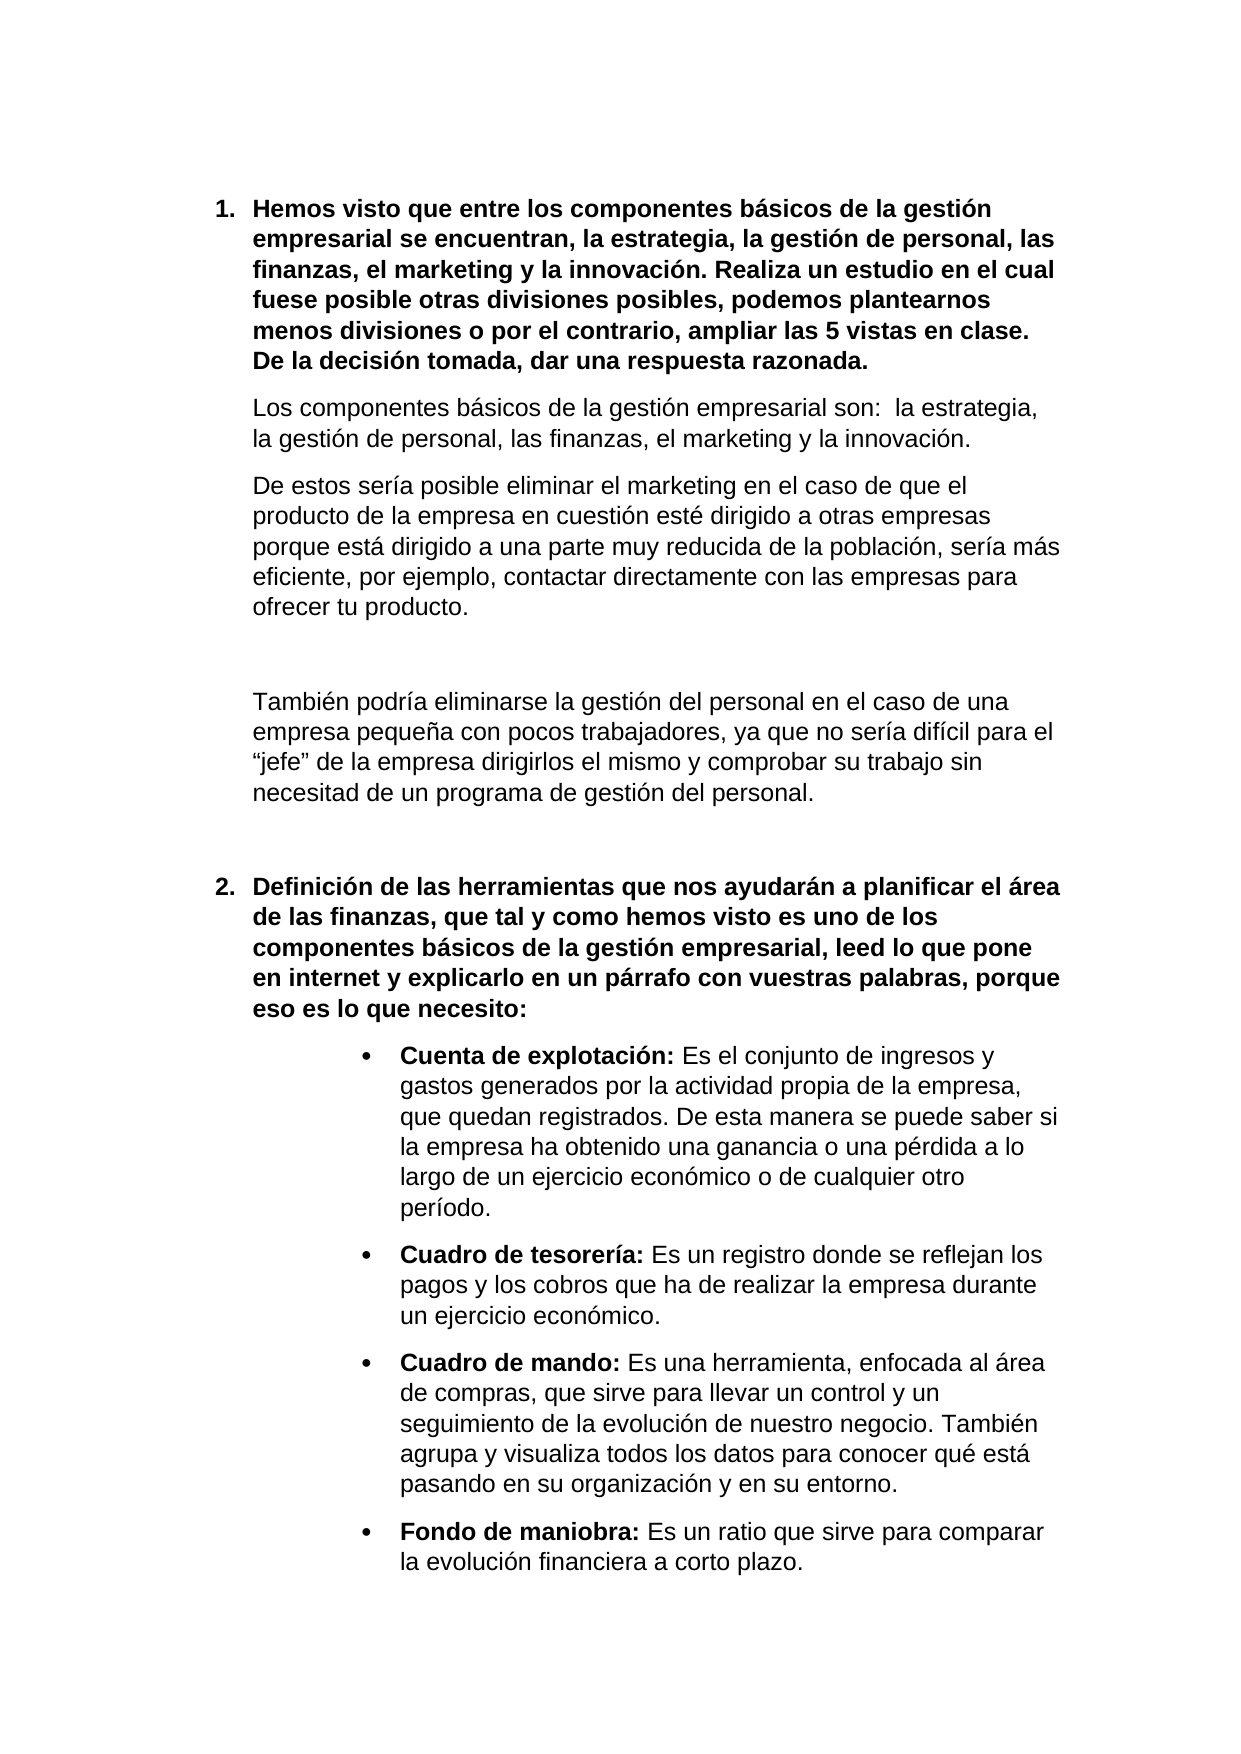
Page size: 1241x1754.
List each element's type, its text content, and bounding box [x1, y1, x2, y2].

list De estos sería posible eliminar el marketing en el caso de que el producto de la empresa en cuestión esté dirigido a otras empresas porque está dirigido a una parte muy reducida de la población, sería más eficiente, por ejemplo, contactar directamente con las empresas para ofrecer tu producto. [252, 471, 1063, 621]
list Definición de las herramientas que nos ayudarán a planificar el área de las finanzas, que tal y como hemos visto es uno de los componentes básicos de la gestión empresarial, leed lo que pone en internet y explicarlo en un párrafo con vuestras palabras, porque eso es lo que necesito: [215, 872, 1063, 1022]
list Los componentes básicos de la gestión empresarial son: la estrategia, la gestión de personal, las finanzas, el marketing y la innovación. [252, 393, 1063, 452]
list Hemos visto que entre los componentes básicos de la gestión empresarial se encuentran, la estrategia, la gestión de personal, las finanzas, el marketing y la innovación. Realiza un estudio en el cual fuese posible otras divisiones posibles, podemos plantearnos menos divisiones o por el contrario, ampliar las 5 vistas en clase. De la decisión tomada, dar una respuesta razonada. [215, 194, 1063, 375]
list Cuenta de explotación: Es el conjunto de ingresos y gastos generados por la actividad propia de la empresa, que quedan registrados. De esta manera se puede saber si la empresa ha obtenido una ganancia o una pérdida a lo largo de un ejercicio económico o de cualquier otro período. [362, 1041, 1063, 1221]
list Cuadro de mando: Es una herramienta, enfocada al área de compras, que sirve para llevar un control y un seguimiento de la evolución de nuestro negocio. También agrupa y visualiza todos los datos para conocer qué está pasando en su organización y en su entorno. [362, 1348, 1063, 1498]
list Cuadro de tesorería: Es un registro donde se reflejan los pagos y los cobros que ha de realizar la empresa durante un ejercicio económico. [362, 1240, 1063, 1329]
list Fondo de maniobra: Es un ratio que sirve para comparar la evolución financiera a corto plazo. [362, 1516, 1063, 1576]
list También podría eliminarse la gestión del personal en el caso de una empresa pequeña con pocos trabajadores, ya que no sería difícil para el “jefe” de la empresa dirigirlos el mismo y comprobar su trabajo sin necesitad de un programa de gestión del personal. [252, 686, 1063, 806]
